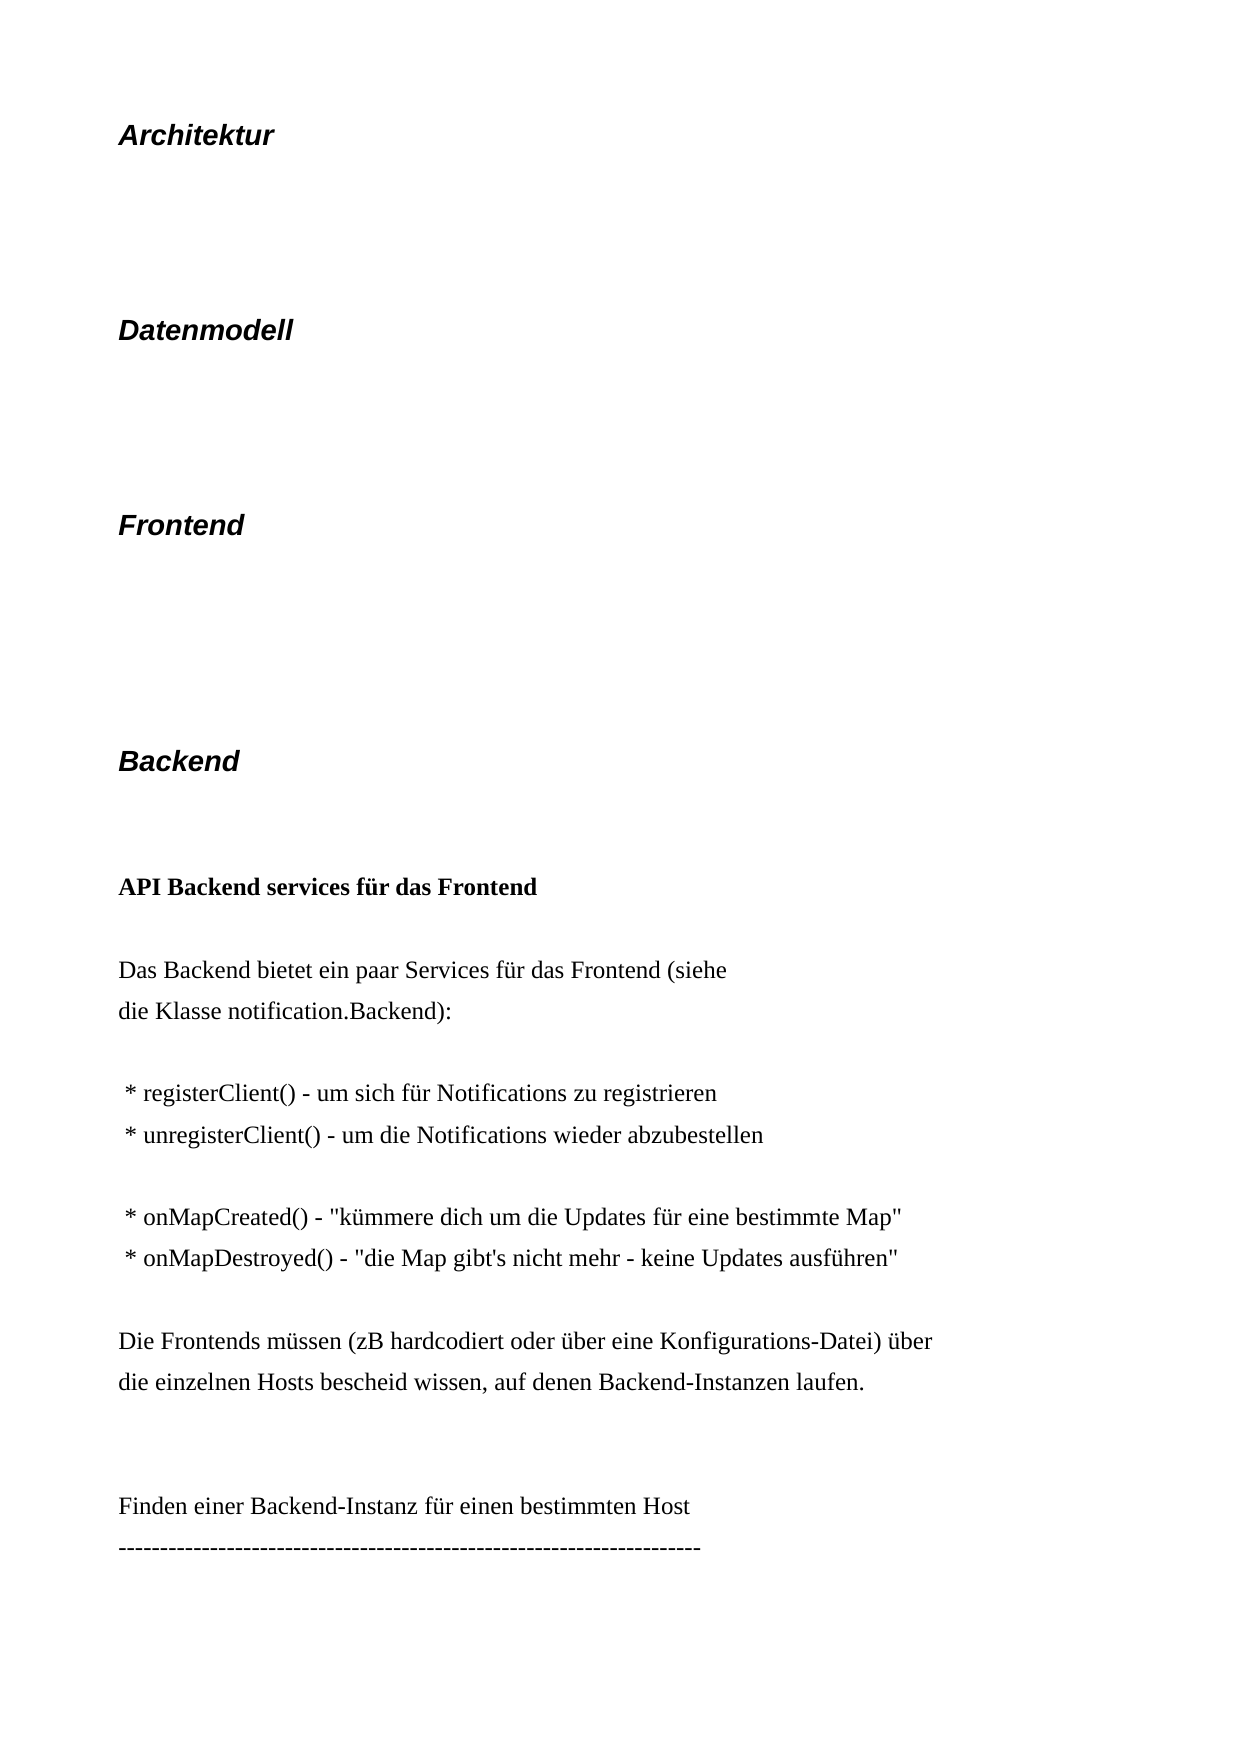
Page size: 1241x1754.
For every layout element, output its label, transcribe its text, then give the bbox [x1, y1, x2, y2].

text * onMapCreated() - "kümmere dich um die Updates für eine bestimmte Map" [118, 1202, 1122, 1231]
text * registerClient() - um sich für Notifications zu registrieren [118, 1078, 1122, 1107]
text * unregisterClient() - um die Notifications wieder abzubestellen [118, 1120, 1122, 1148]
subtitle Backend [118, 744, 1122, 777]
text die einzelnen Hosts bescheid wissen, auf denen Backend-Instanzen laufen. [118, 1367, 1122, 1396]
text API Backend services für das Frontend [118, 872, 1122, 901]
subtitle Datenmodell [118, 313, 1122, 346]
subtitle Architektur [118, 118, 1122, 152]
text die Klasse notification.Backend): [118, 996, 1122, 1025]
subtitle Frontend [118, 508, 1122, 541]
text Finden einer Backend-Instanz für einen bestimmten Host [118, 1491, 1122, 1520]
text Das Backend bietet ein paar Services für das Frontend (siehe [118, 955, 1122, 983]
text ---------------------------------------------------------------------- [118, 1532, 1122, 1561]
text * onMapDestroyed() - "die Map gibt's nicht mehr - keine Updates ausführen" [118, 1243, 1122, 1272]
text Die Frontends müssen (zB hardcodiert oder über eine Konfigurations-Datei) über [118, 1326, 1122, 1355]
